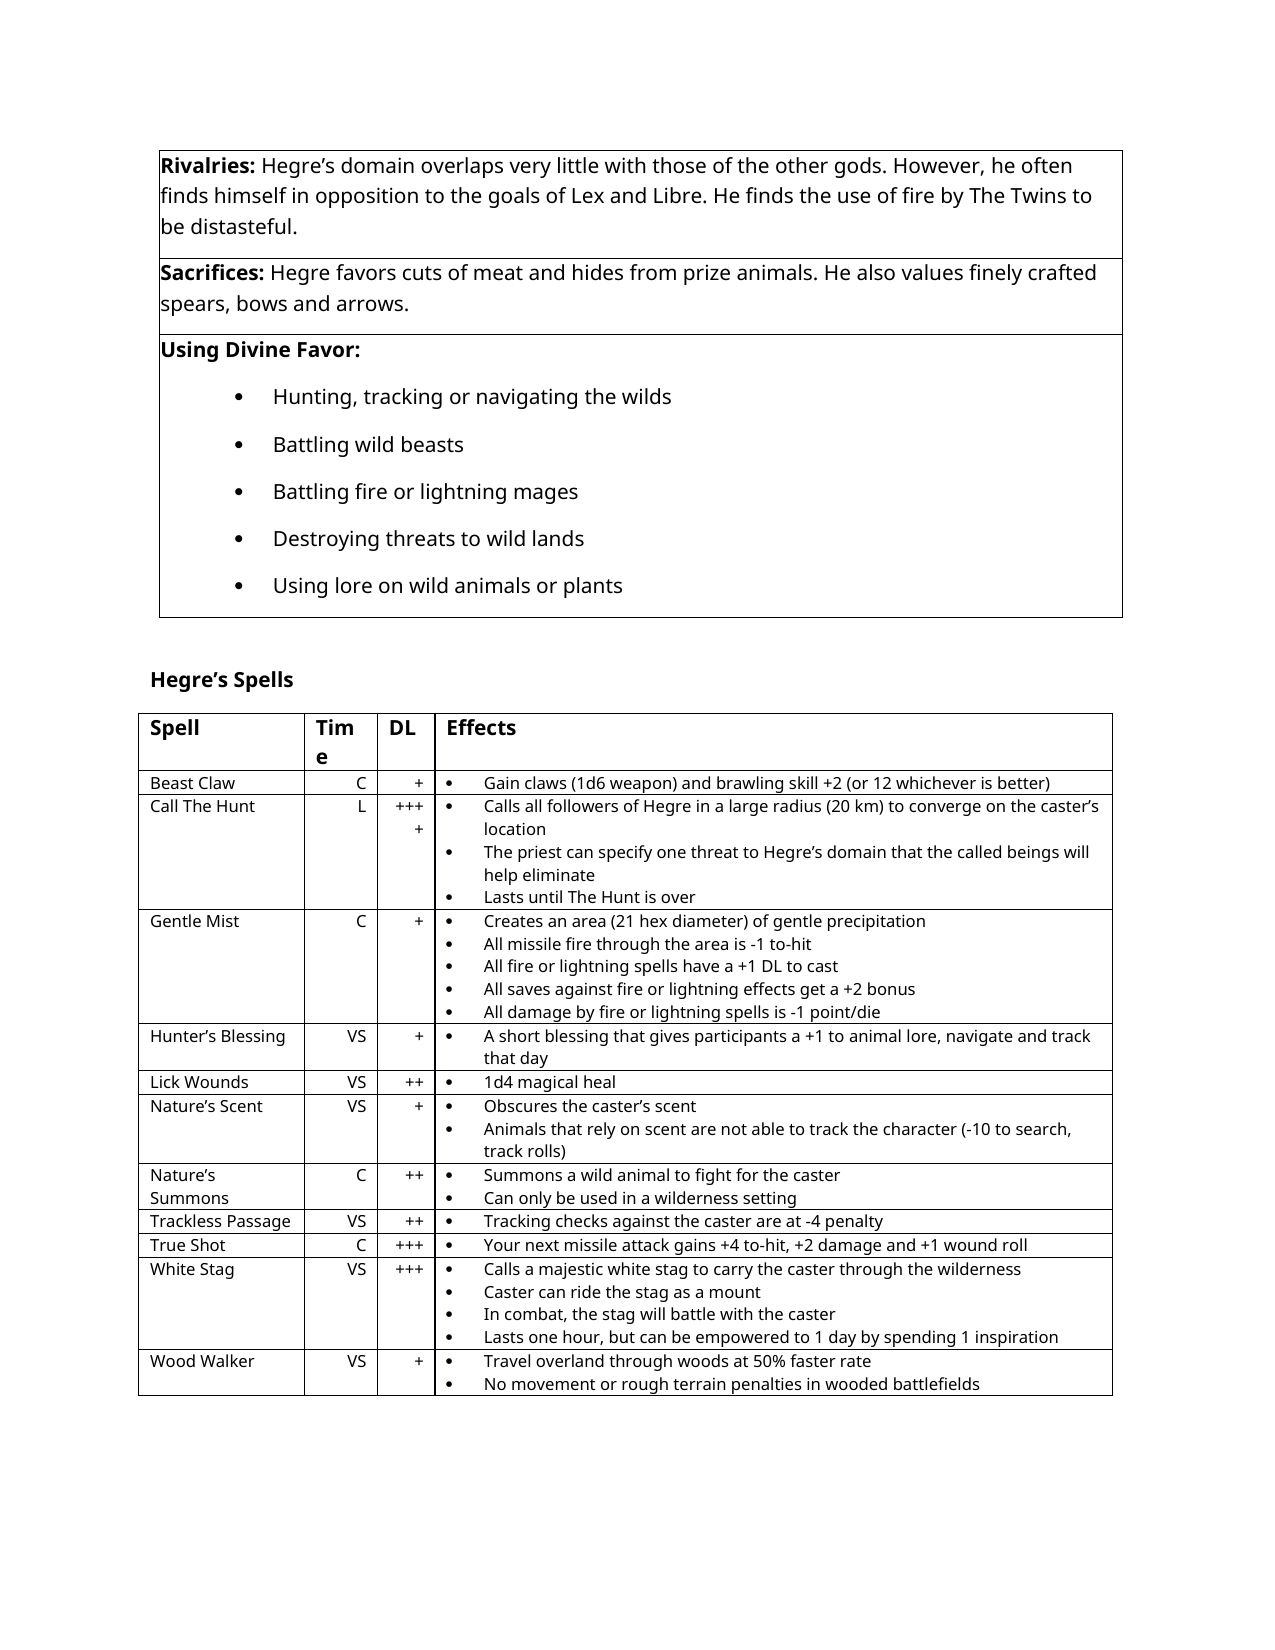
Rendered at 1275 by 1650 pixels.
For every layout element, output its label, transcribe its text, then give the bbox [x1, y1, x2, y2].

table_cell L [305, 795, 377, 909]
table_header Spell [139, 714, 304, 770]
table_cell Your next missile attack gains +4 to-hit, +2 damage and +1 wound roll [436, 1234, 1112, 1257]
table_cell White Stag [139, 1258, 304, 1348]
table_header DL [378, 714, 434, 770]
table_cell +++ [378, 1258, 434, 1348]
table_cell Gain claws (1d6 weapon) and brawling skill +2 (or 12 whichever is better) [436, 771, 1112, 794]
table_cell Beast Claw [139, 771, 304, 794]
table_cell Trackless Passage [139, 1210, 304, 1233]
table_cell C [305, 771, 377, 794]
table_header Effects [436, 714, 1112, 770]
table_cell Hunter’s Blessing [139, 1024, 304, 1070]
table_cell VS [305, 1210, 377, 1233]
table_cell Nature’s Summons [139, 1164, 304, 1209]
table_cell A short blessing that gives participants a +1 to animal lore, navigate and track that day [436, 1024, 1112, 1070]
table_cell +++ [378, 1234, 434, 1257]
table_cell + [378, 1095, 434, 1163]
table_cell True Shot [139, 1234, 304, 1257]
table_cell + [378, 910, 434, 1023]
table_cell Sacrifices: Hegre favors cuts of meat and hides from prize animals. He also values finely crafted spears, bows and arrows. [160, 259, 1122, 334]
table_cell Call The Hunt [139, 795, 304, 909]
table_cell ++ [378, 1071, 434, 1093]
table_cell Tracking checks against the caster are at -4 penalty [436, 1210, 1112, 1233]
table_cell + [378, 1024, 434, 1070]
table_cell Nature’s Scent [139, 1095, 304, 1163]
table_cell VS [305, 1258, 377, 1348]
table_cell Calls a majestic white stag to carry the caster through the wilderness Caster can ride the stag as a mount In combat, the stag will battle with the caster Lasts one hour, but can be empowered to 1 day by spending 1 inspiration [436, 1258, 1112, 1348]
table_cell Rivalries: Hegre’s domain overlaps very little with those of the other gods. However, he often finds himself in opposition to the goals of Lex and Libre. He finds the use of fire by The Twins to be distasteful. [160, 151, 1122, 257]
table_cell C [305, 910, 377, 1023]
table_cell VS [305, 1024, 377, 1070]
table_cell Creates an area (21 hex diameter) of gentle precipitation All missile fire through the area is -1 to-hit All fire or lightning spells have a +1 DL to cast All saves against fire or lightning effects get a +2 bonus All damage by fire or lightning spells is -1 point/die [436, 910, 1112, 1023]
table_cell ++ [378, 1210, 434, 1233]
table_cell VS [305, 1350, 377, 1395]
table_cell Travel overland through woods at 50% faster rate No movement or rough terrain penalties in wooded battlefields [436, 1350, 1112, 1395]
table_cell Lick Wounds [139, 1071, 304, 1093]
table_cell Gentle Mist [139, 910, 304, 1023]
table_cell Obscures the caster’s scent Animals that rely on scent are not able to track the character (-10 to search, track rolls) [436, 1095, 1112, 1163]
table_cell Summons a wild animal to fight for the caster Can only be used in a wilderness setting [436, 1164, 1112, 1209]
table_cell C [305, 1164, 377, 1209]
table_cell ++++ [378, 795, 434, 909]
table_cell + [378, 771, 434, 794]
table_cell 1d4 magical heal [436, 1071, 1112, 1093]
table_cell Wood Walker [139, 1350, 304, 1395]
text Hegre’s Spells [150, 665, 1125, 693]
table_cell VS [305, 1071, 377, 1093]
table_cell + [378, 1350, 434, 1395]
table_cell C [305, 1234, 377, 1257]
table_cell Calls all followers of Hegre in a large radius (20 km) to converge on the caster’s location The priest can specify one threat to Hegre’s domain that the called beings will help eliminate Lasts until The Hunt is over [436, 795, 1112, 909]
table_header Time [305, 714, 377, 770]
table_cell ++ [378, 1164, 434, 1209]
table_cell VS [305, 1095, 377, 1163]
table_cell Using Divine Favor: Hunting, tracking or navigating the wilds Battling wild beasts Battling fire or lightning mages Destroying threats to wild lands Using lore on wild animals or plants [160, 335, 1122, 617]
